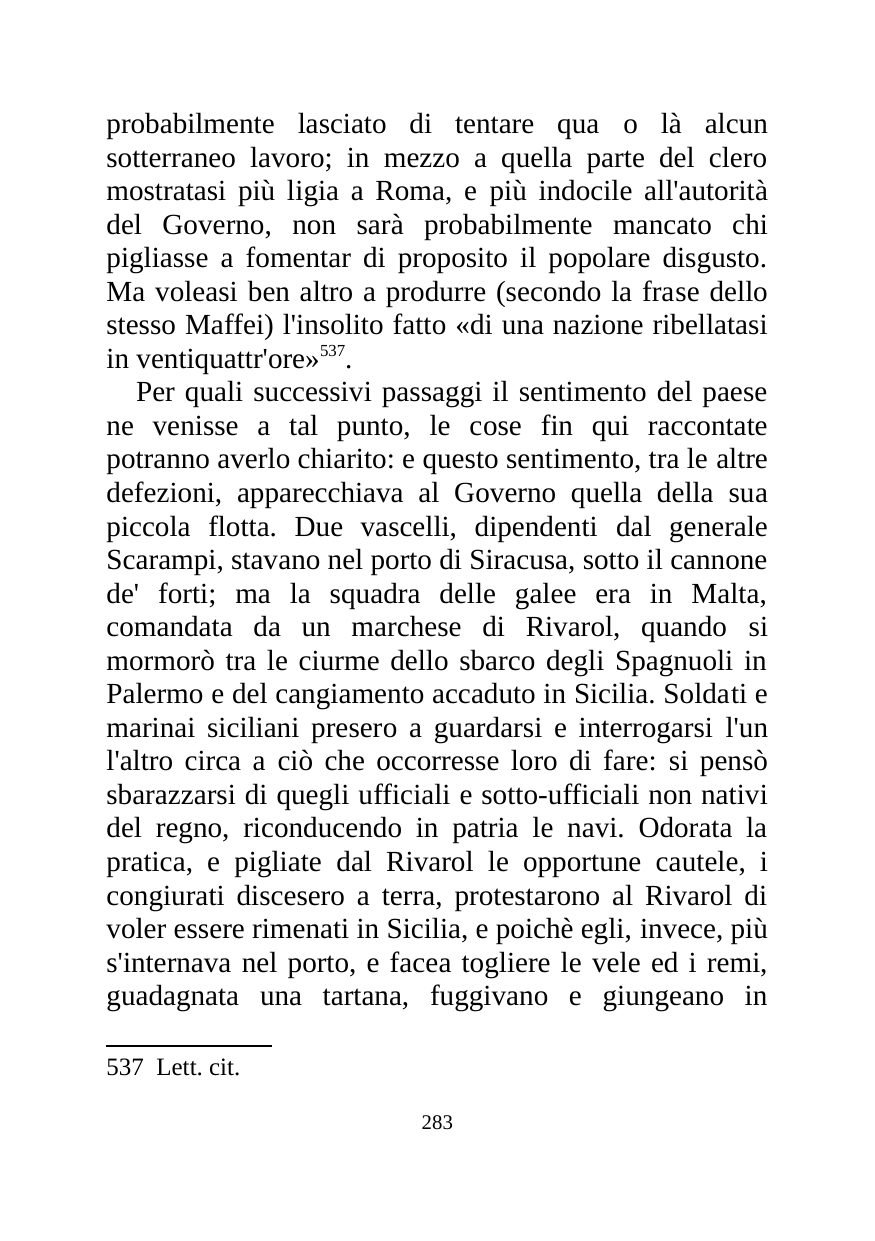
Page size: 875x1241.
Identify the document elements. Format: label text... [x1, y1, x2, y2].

text probabilmente lasciato di tentare qua o là alcun sotterraneo lavoro; in mezzo a quella parte del clero mostratasi più ligia a Roma, e più indocile all'autorità del Governo, non sarà probabilmente mancato chi pigliasse a fomentar di proposito il popolare disgusto. Ma voleasi ben altro a produrre (secondo la frase dello stesso Maffei) l'insolito fatto «di una nazione ribellatasi in ventiquattr'ore». [106, 106, 768, 374]
text Lett. cit. [106, 1052, 768, 1080]
text Per quali successivi passaggi il sentimento del paese ne venisse a tal punto, le cose fin qui raccontate potranno averlo chiarito: e questo sentimento, tra le altre defezioni, apparecchiava al Governo quella della sua piccola flotta. Due vascelli, dipendenti dal generale Scarampi, stavano nel porto di Siracusa, sotto il cannone de' forti; ma la squadra delle galee era in Malta, comandata da un marchese di Rivarol, quando si mormorò tra le ciurme dello sbarco degli Spagnuoli in Palermo e del cangiamento accaduto in Sicilia. Soldati e marinai siciliani presero a guardarsi e interrogarsi l'un l'altro circa a ciò che occorresse loro di fare: si pensò sbarazzarsi di quegli ufficiali e sotto-ufficiali non nativi del regno, riconducendo in patria le navi. Odorata la pratica, e pigliate dal Rivarol le opportune cautele, i congiurati discesero a terra, protestarono al Rivarol di voler essere rimenati in Sicilia, e poichè egli, invece, più s'internava nel porto, e facea togliere le vele ed i remi, guadagnata una tartana, fuggivano e giungeano in [106, 374, 768, 1012]
